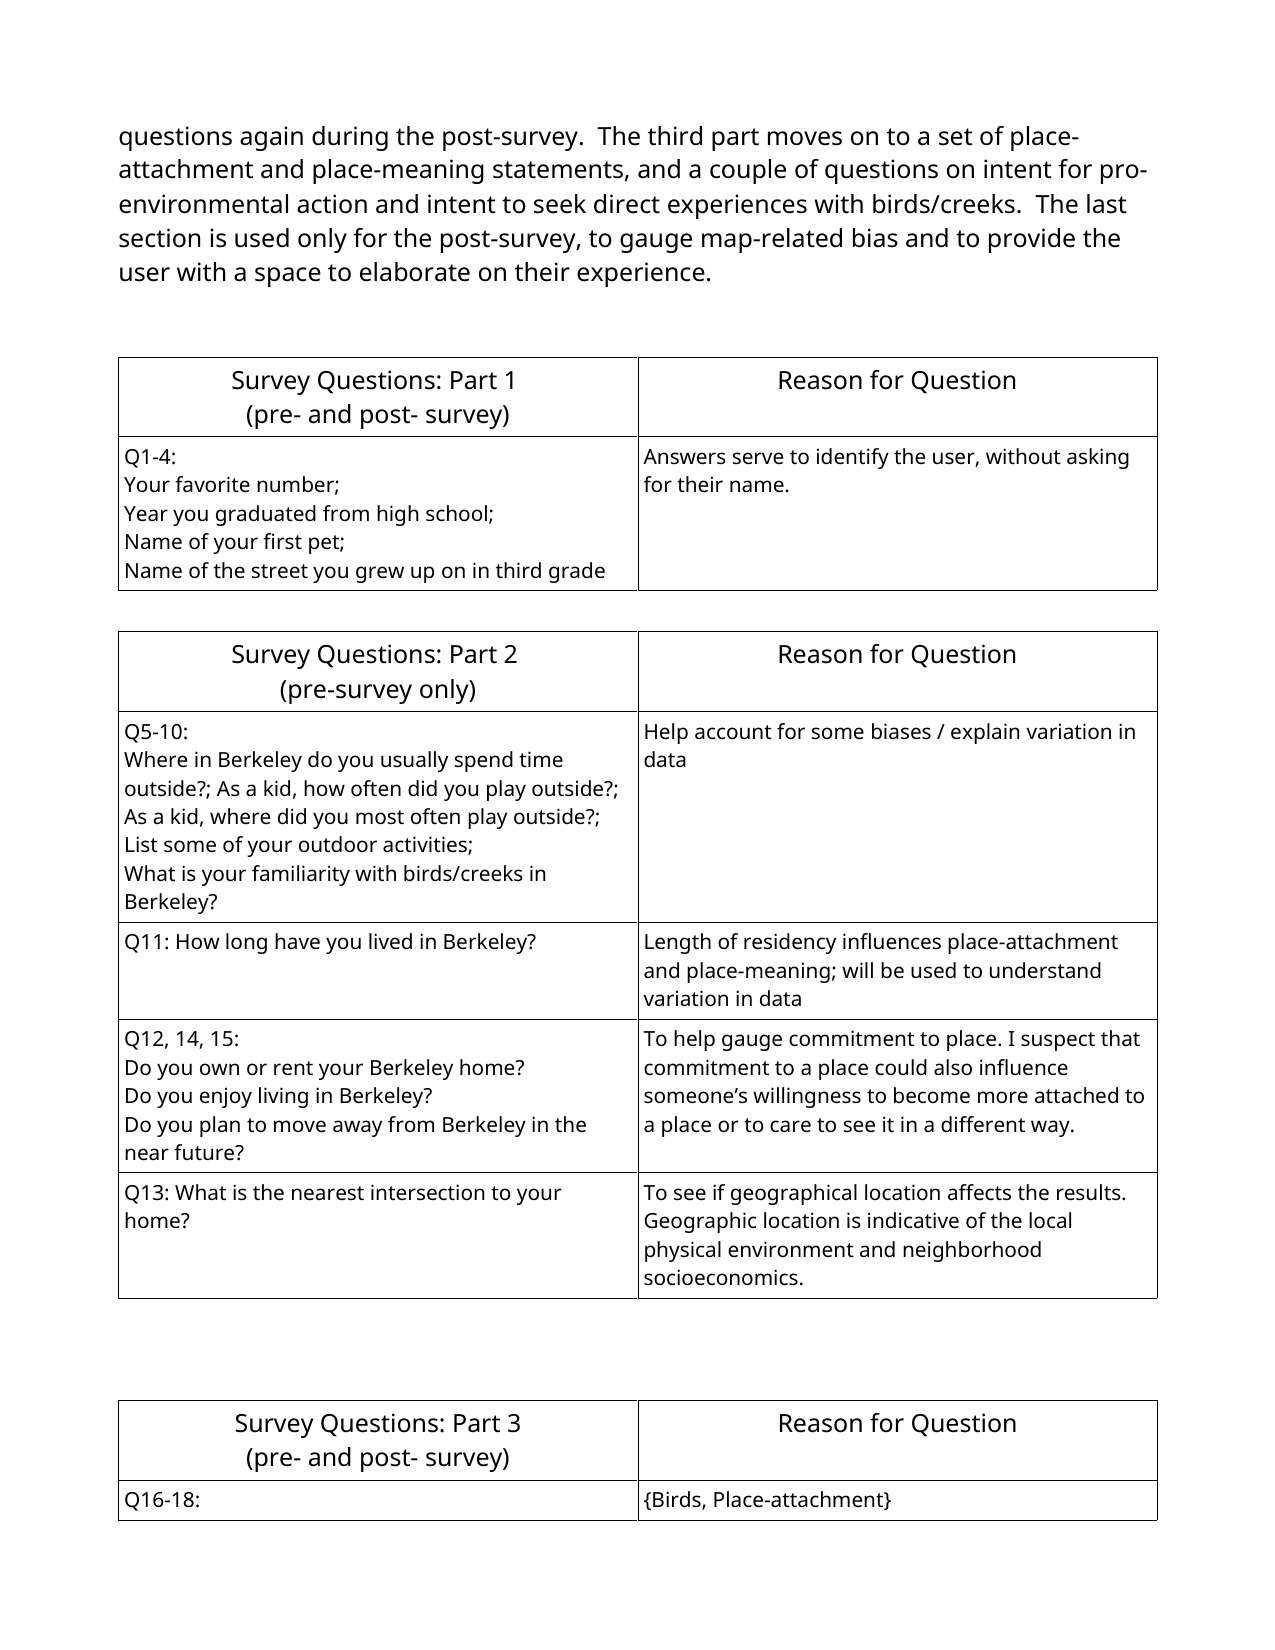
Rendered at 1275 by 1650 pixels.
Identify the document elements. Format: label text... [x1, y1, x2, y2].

table_header Reason for Question [639, 358, 1157, 436]
table_cell Q5-10: Where in Berkeley do you usually spend time outside?; As a kid, how often did you play outside?; As a kid, where did you most often play outside?; List some of your outdoor activities; What is your familiarity with birds/creeks in Berkeley? [119, 712, 637, 922]
table_cell To see if geographical location affects the results. Geographic location is indicative of the local physical environment and neighborhood socioeconomics. [639, 1173, 1157, 1298]
table_cell Q12, 14, 15: Do you own or rent your Berkeley home? Do you enjoy living in Berkeley? Do you plan to move away from Berkeley in the near future? [119, 1020, 637, 1172]
table_cell Q11: How long have you lived in Berkeley? [119, 923, 637, 1019]
table_cell Help account for some biases / explain variation in data [639, 712, 1157, 922]
table_cell Answers serve to identify the user, without asking for their name. [639, 437, 1157, 590]
table_header Reason for Question [639, 632, 1157, 711]
table_header Survey Questions: Part 2 (pre-survey only) [119, 632, 637, 711]
table_cell To help gauge commitment to place. I suspect that commitment to a place could also influence someone’s willingness to become more attached to a place or to care to see it in a different way. [639, 1020, 1157, 1172]
table_header Survey Questions: Part 1 (pre- and post- survey) [119, 358, 637, 436]
table_header Survey Questions: Part 3 (pre- and post- survey) [119, 1401, 637, 1480]
table_cell Q1-4: Your favorite number; Year you graduated from high school; Name of your first pet; Name of the street you grew up on in third grade [119, 437, 637, 590]
table_cell Q16-18: [119, 1481, 637, 1520]
table_cell Q13: What is the nearest intersection to your home? [119, 1173, 637, 1298]
text questions again during the post-survey. The third part moves on to a set of place-attachment and place-meaning statements, and a couple of questions on intent for pro-environmental action and intent to seek direct experiences with birds/creeks. The last section is used only for the post-survey, to gauge map-related bias and to provide the user with a space to elaborate on their experience. [118, 118, 1157, 288]
table_cell {Birds, Place-attachment} [639, 1481, 1157, 1520]
table_header Reason for Question [639, 1401, 1157, 1480]
table_cell Length of residency influences place-attachment and place-meaning; will be used to understand variation in data [639, 923, 1157, 1019]
